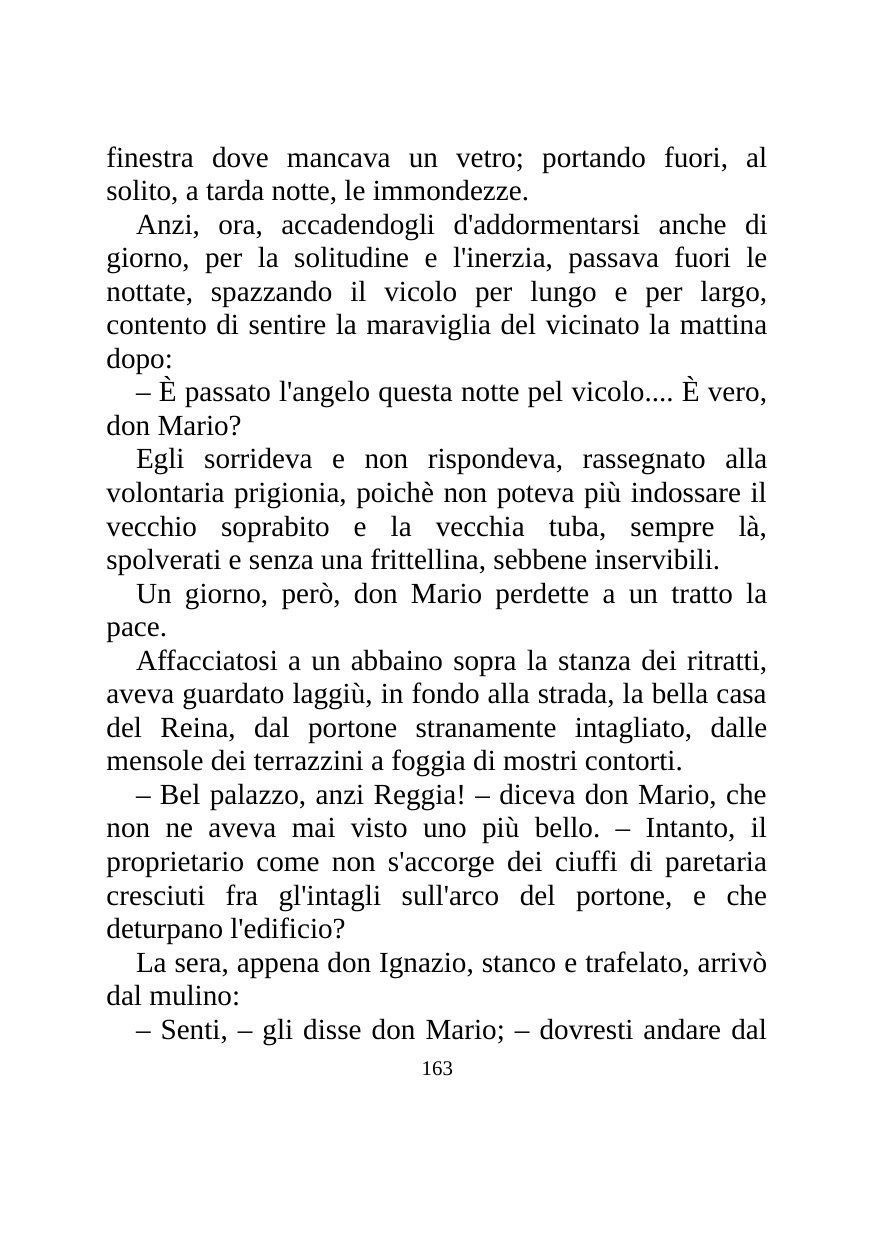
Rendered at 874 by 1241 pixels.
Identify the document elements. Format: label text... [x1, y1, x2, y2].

text – Senti, – gli disse don Mario; – dovresti andare dal [106, 1012, 768, 1045]
text finestra dove mancava un vetro; portando fuori, al solito, a tarda notte, le immondezze. [106, 140, 768, 207]
text Anzi, ora, accadendogli d'addormentarsi anche di giorno, per la solitudine e l'inerzia, passava fuori le nottate, spazzando il vicolo per lungo e per largo, contento di sentire la maraviglia del vicinato la mattina dopo: [106, 207, 768, 374]
text Un giorno, però, don Mario perdette a un tratto la pace. [106, 576, 768, 643]
text Affacciatosi a un abbaino sopra la stanza dei ritratti, aveva guardato laggiù, in fondo alla strada, la bella casa del Reina, dal portone stranamente intagliato, dalle mensole dei terrazzini a foggia di mostri contorti. [106, 643, 768, 777]
text La sera, appena don Ignazio, stanco e trafelato, arrivò dal mulino: [106, 945, 768, 1012]
text – È passato l'angelo questa notte pel vicolo.... È vero, don Mario? [106, 374, 768, 442]
text Egli sorrideva e non rispondeva, rassegnato alla volontaria prigionia, poichè non poteva più indossare il vecchio soprabito e la vecchia tuba, sempre là, spolverati e senza una frittellina, sebbene inservibili. [106, 442, 768, 576]
text – Bel palazzo, anzi Reggia! – diceva don Mario, che non ne aveva mai visto uno più bello. – Intanto, il proprietario come non s'accorge dei ciuffi di paretaria cresciuti fra gl'intagli sull'arco del portone, e che deturpano l'edificio? [106, 777, 768, 945]
